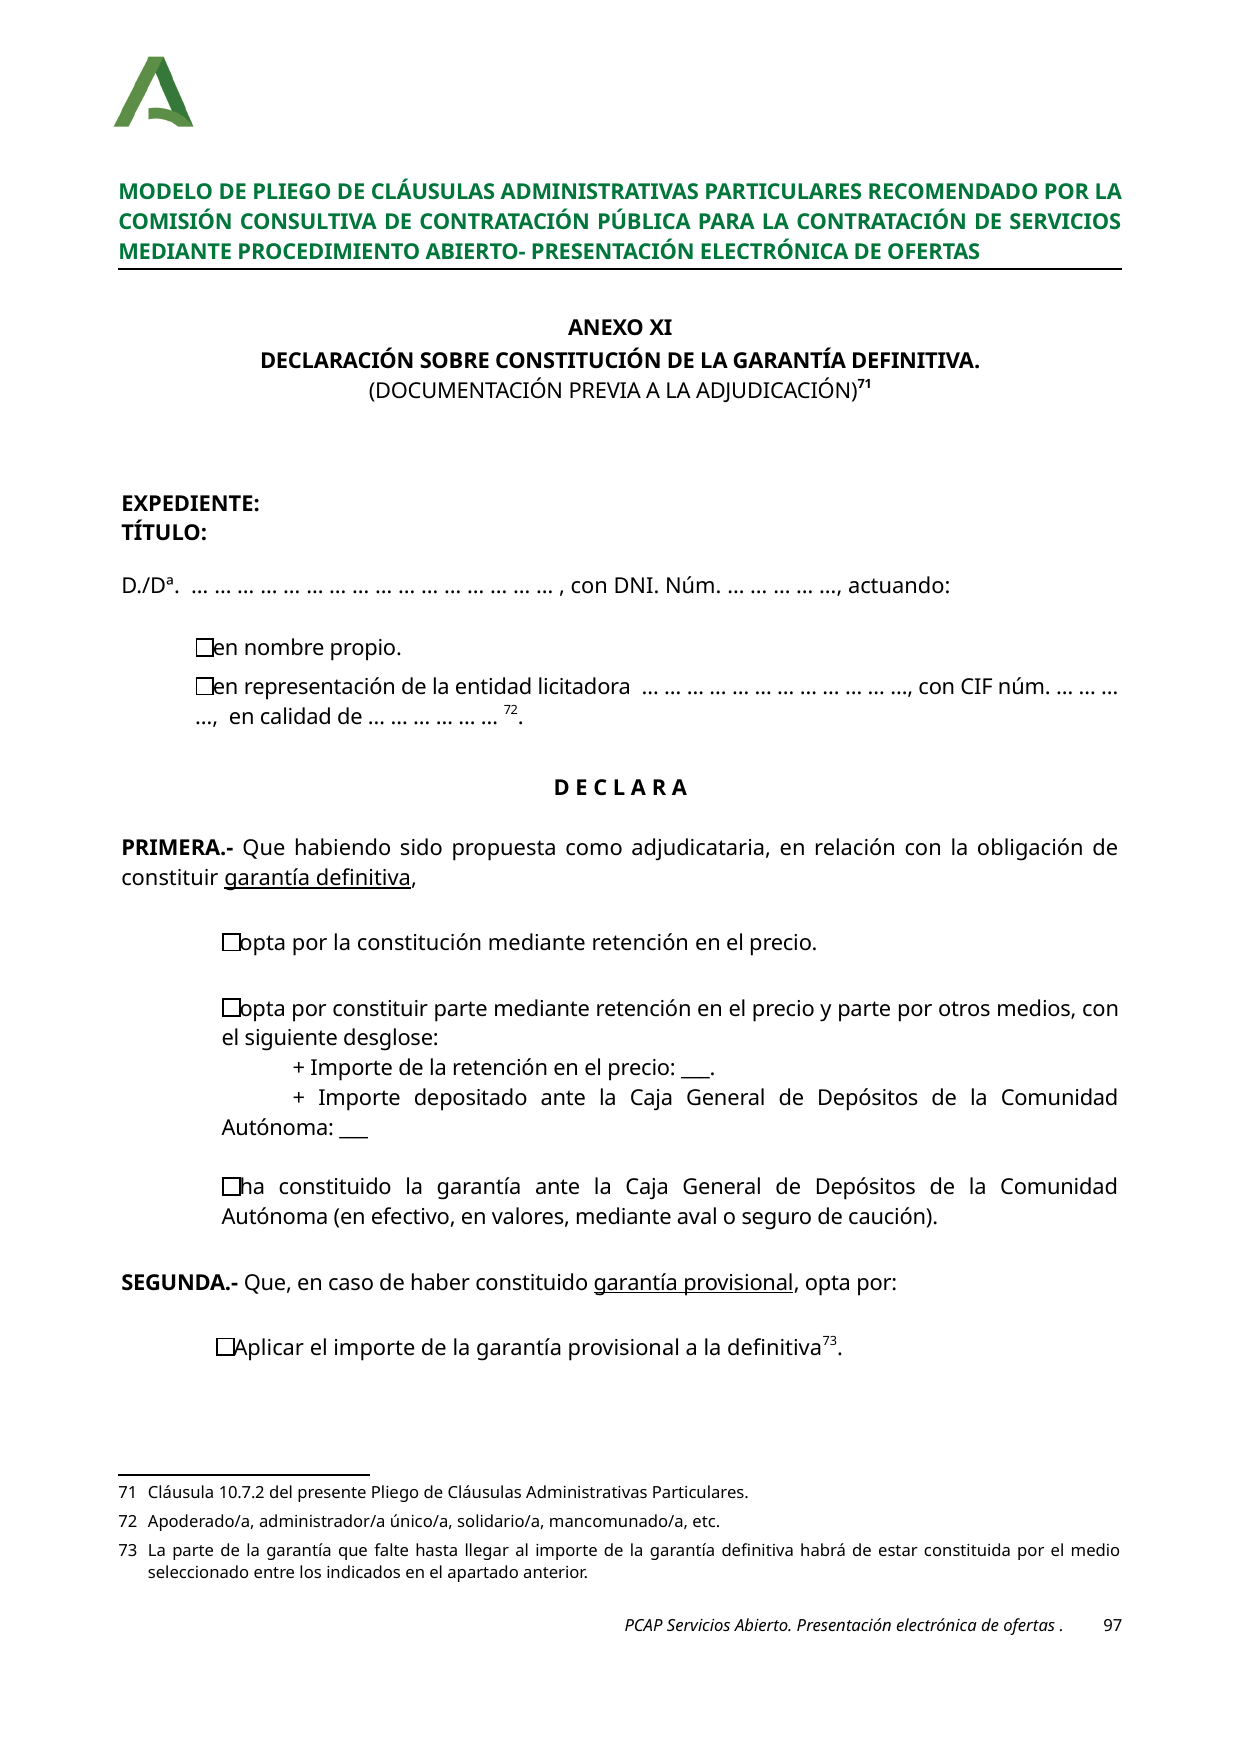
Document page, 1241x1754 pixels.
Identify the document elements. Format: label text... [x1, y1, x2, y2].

text ANEXO XI [118, 312, 1122, 342]
text La parte de la garantía que falte hasta llegar al importe de la garantía definitiva habrá de estar constituida por el medio seleccionado entre los indicados en el apartado anterior. [118, 1538, 1122, 1584]
text PRIMERA.- Que habiendo sido propuesta como adjudicataria, en relación con la obligación de constituir garantía definitiva, [118, 832, 1122, 892]
text + Importe depositado ante la Caja General de Depósitos de la Comunidad Autónoma: ___ [218, 1082, 1122, 1142]
text ha constituido la garantía ante la Caja General de Depósitos de la Comunidad Autónoma (en efectivo, en valores, mediante aval o seguro de caución). [218, 1171, 1122, 1231]
text opta por constituir parte mediante retención en el precio y parte por otros medios, con el siguiente desglose: [218, 990, 1122, 1052]
text opta por la constitución mediante retención en el precio. [213, 924, 1122, 957]
text SEGUNDA.- Que, en caso de haber constituido garantía provisional, opta por: [118, 1264, 1122, 1296]
picture [109, 52, 198, 131]
text D E C L A R A [118, 772, 1122, 802]
text TÍTULO: [118, 517, 1122, 547]
text (DOCUMENTACIÓN PREVIA A LA ADJUDICACIÓN) [118, 375, 1122, 407]
text + Importe de la retención en el precio: ___. [218, 1052, 1122, 1082]
text D./Dª. … … … … … … … … … … … … … … … … , con DNI. Núm. … … … … …, actuando: [118, 570, 1122, 600]
text MODELO DE PLIEGO DE CLÁUSULAS ADMINISTRATIVAS PARTICULARES RECOMENDADO POR LA COMISIÓN CONSULTIVA DE CONTRATACIÓN PÚBLICA PARA LA CONTRATACIÓN DE SERVICIOS MEDIANTE PROCEDIMIENTO ABIERTO- PRESENTACIÓN ELECTRÓNICA DE OFERTAS [118, 176, 1122, 268]
text en nombre propio. [189, 632, 1122, 662]
text DECLARACIÓN SOBRE CONSTITUCIÓN DE LA GARANTÍA DEFINITIVA. [118, 342, 1122, 375]
text Apoderado/a, administrador/a único/a, solidario/a, mancomunado/a, etc. [118, 1509, 1122, 1532]
text EXPEDIENTE: [118, 488, 1122, 517]
text en representación de la entidad licitadora … … … … … … … … … … … …, con CIF núm. … … … …, en calidad de … … … … … … . [192, 668, 1122, 734]
text Aplicar el importe de la garantía provisional a la definitiva. [213, 1329, 1122, 1362]
text Cláusula 10.7.2 del presente Pliego de Cláusulas Administrativas Particulares. [118, 1481, 1122, 1504]
